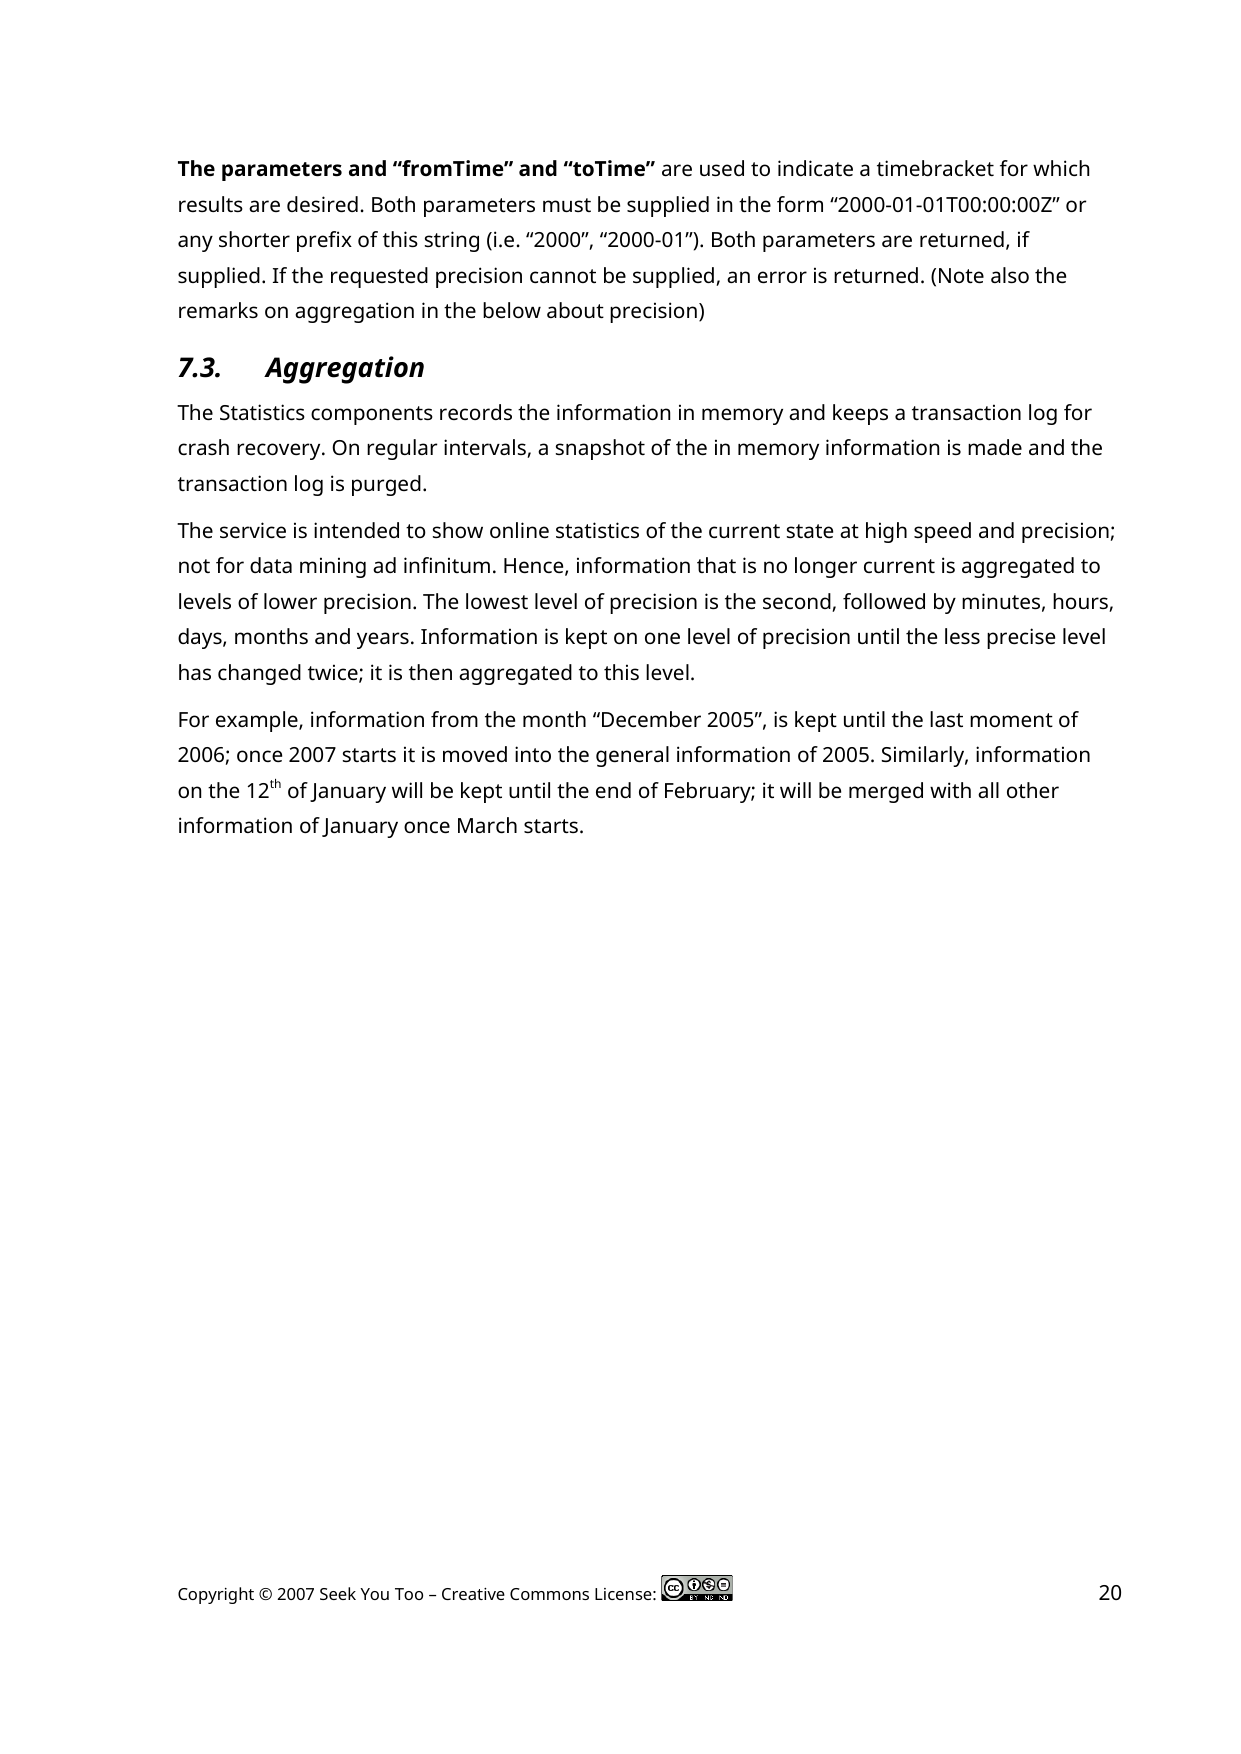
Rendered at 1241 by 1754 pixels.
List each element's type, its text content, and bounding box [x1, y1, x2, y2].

text The parameters and “fromTime” and “toTime” are used to indicate a timebracket for which results are desired. Both parameters must be supplied in the form “2000-01-01T00:00:00Z” or any shorter prefix of this string (i.e. “2000”, “2000-01”). Both parameters are returned, if supplied. If the requested precision cannot be supplied, an error is returned. (Note also the remarks on aggregation in the below about precision) [177, 148, 1122, 325]
subtitle Aggregation [177, 348, 1122, 385]
text For example, information from the month “December 2005”, is kept until the last moment of 2006; once 2007 starts it is moved into the general information of 2005. Similarly, information on the 12th of January will be kept until the end of February; it will be merged with all other information of January once March starts. [177, 698, 1122, 839]
text The Statistics components records the information in memory and keeps a transaction log for crash recovery. On regular intervals, a snapshot of the in memory information is made and the transaction log is purged. [177, 391, 1122, 497]
text The service is intended to show online statistics of the current state at high speed and precision; not for data mining ad infinitum. Hence, information that is no longer current is aggregated to levels of lower precision. The lowest level of precision is the second, followed by minutes, hours, days, months and years. Information is kept on one level of precision until the less precise level has changed twice; it is then aggregated to this level. [177, 509, 1122, 686]
picture [661, 1575, 733, 1601]
